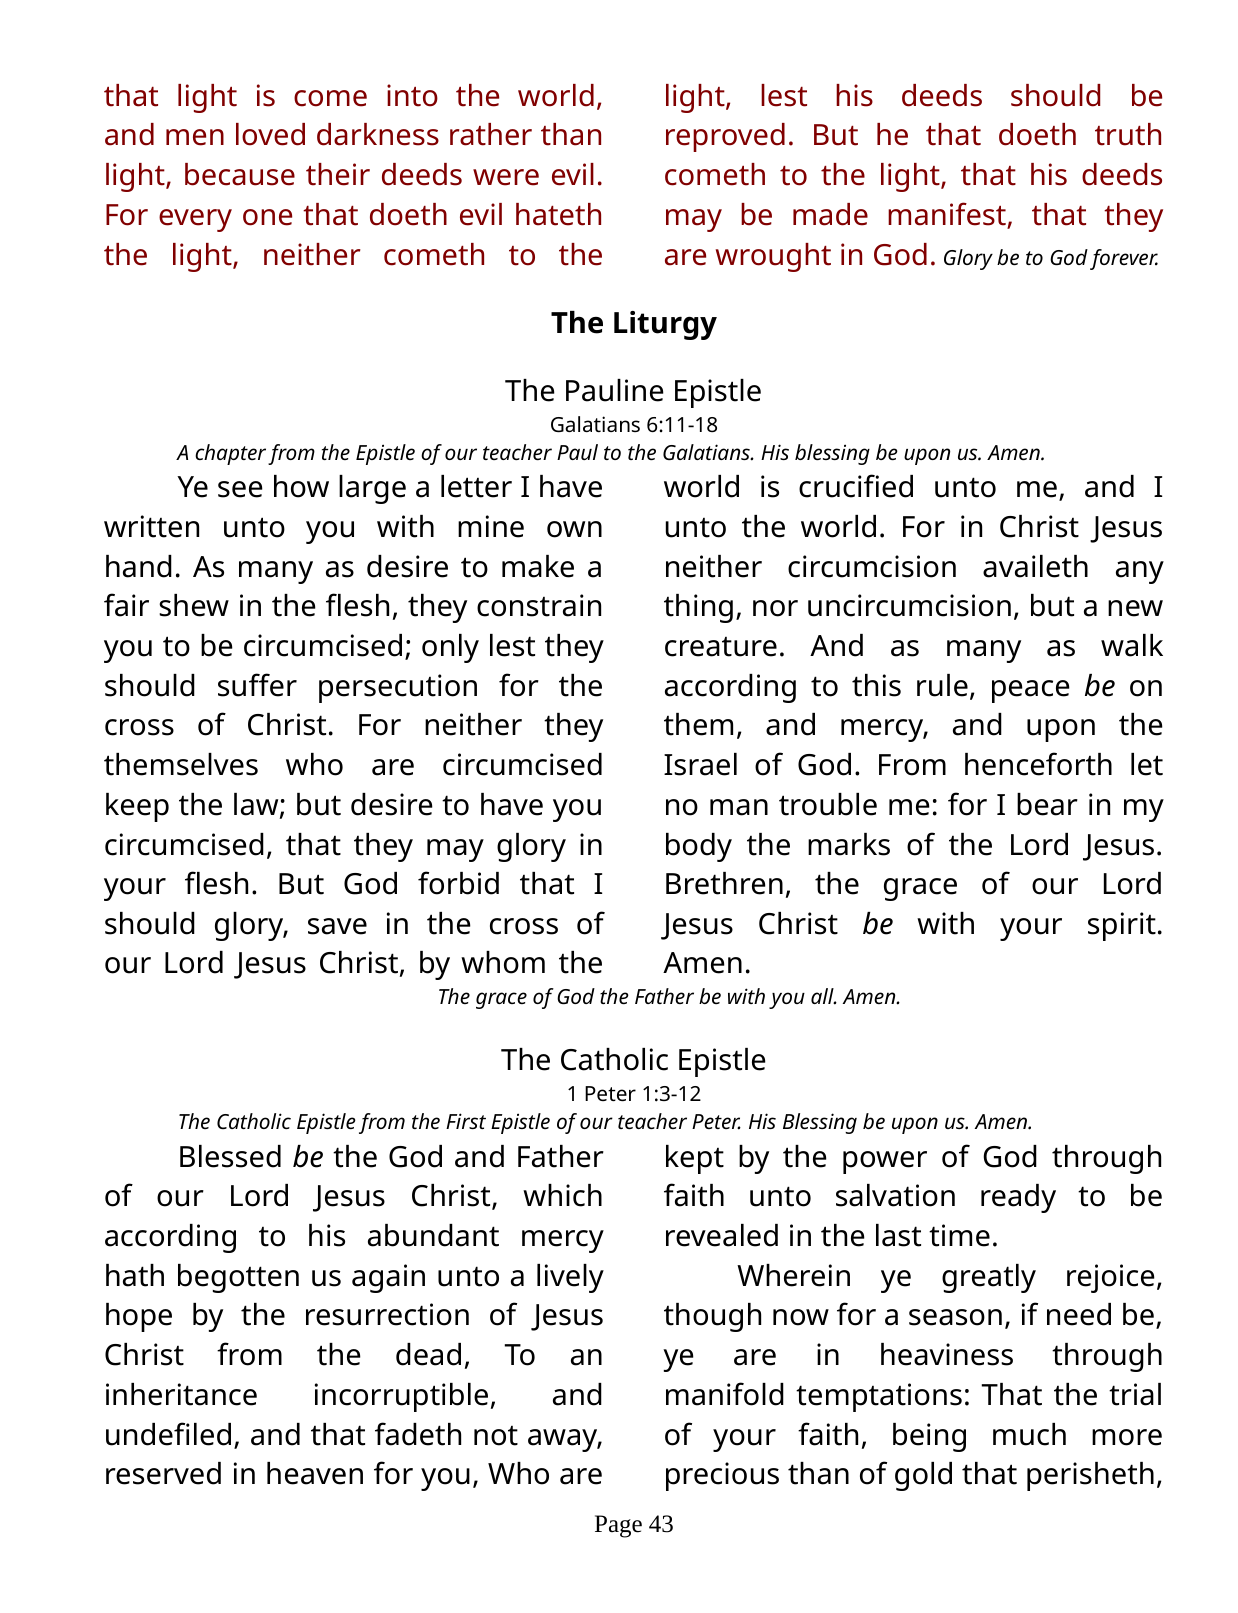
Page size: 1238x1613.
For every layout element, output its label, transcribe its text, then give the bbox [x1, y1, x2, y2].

text world is crucified unto me, and I unto the world. For in Christ Jesus neither circumcision availeth any thing, nor uncircumcision, but a new creature. And as many as walk according to this rule, peace be on them, and mercy, and upon the Israel of God. From henceforth let no man trouble me: for I bear in my body the marks of the Lord Jesus. Brethren, the grace of our Lord Jesus Christ be with your spirit. Amen. [663, 467, 1164, 982]
text The Pauline Epistle [103, 370, 1164, 410]
text The Catholic Epistle [103, 1039, 1164, 1079]
text A chapter from the Epistle of our teacher Paul to the Galatians. His blessing be upon us. Amen. [103, 438, 1164, 467]
text kept by the power of God through faith unto salvation ready to be revealed in the last time. [663, 1136, 1164, 1255]
text The Liturgy [103, 302, 1164, 342]
text Wherein ye greatly rejoice, though now for a season, if need be, ye are in heaviness through manifold temptations: That the trial of your faith, being much more precious than of gold that perisheth, [663, 1255, 1164, 1493]
text Blessed be the God and Father of our Lord Jesus Christ, which according to his abundant mercy hath begotten us again unto a lively hope by the resurrection of Jesus Christ from the dead, To an inheritance incorruptible, and undefiled, and that fadeth not away, reserved in heaven for you, Who are [103, 1136, 604, 1493]
text light, lest his deeds should be reproved. But he that doeth truth cometh to the light, that his deeds may be made manifest, that they are wrought in God. Glory be to God forever. [663, 75, 1164, 273]
text The Catholic Epistle from the First Epistle of our teacher Peter. His Blessing be upon us. Amen. [103, 1107, 1164, 1136]
text 1 Peter 1:3-12 [103, 1079, 1164, 1107]
text that light is come into the world, and men loved darkness rather than light, because their deeds were evil. For every one that doeth evil hateth the light, neither cometh to the [103, 75, 604, 273]
text The grace of God the Father be with you all. Amen. [103, 982, 1164, 1011]
text Ye see how large a letter I have written unto you with mine own hand. As many as desire to make a fair shew in the flesh, they constrain you to be circumcised; only lest they should suffer persecution for the cross of Christ. For neither they themselves who are circumcised keep the law; but desire to have you circumcised, that they may glory in your flesh. But God forbid that I should glory, save in the cross of our Lord Jesus Christ, by whom the [103, 467, 604, 982]
text Galatians 6:11-18 [103, 410, 1164, 438]
